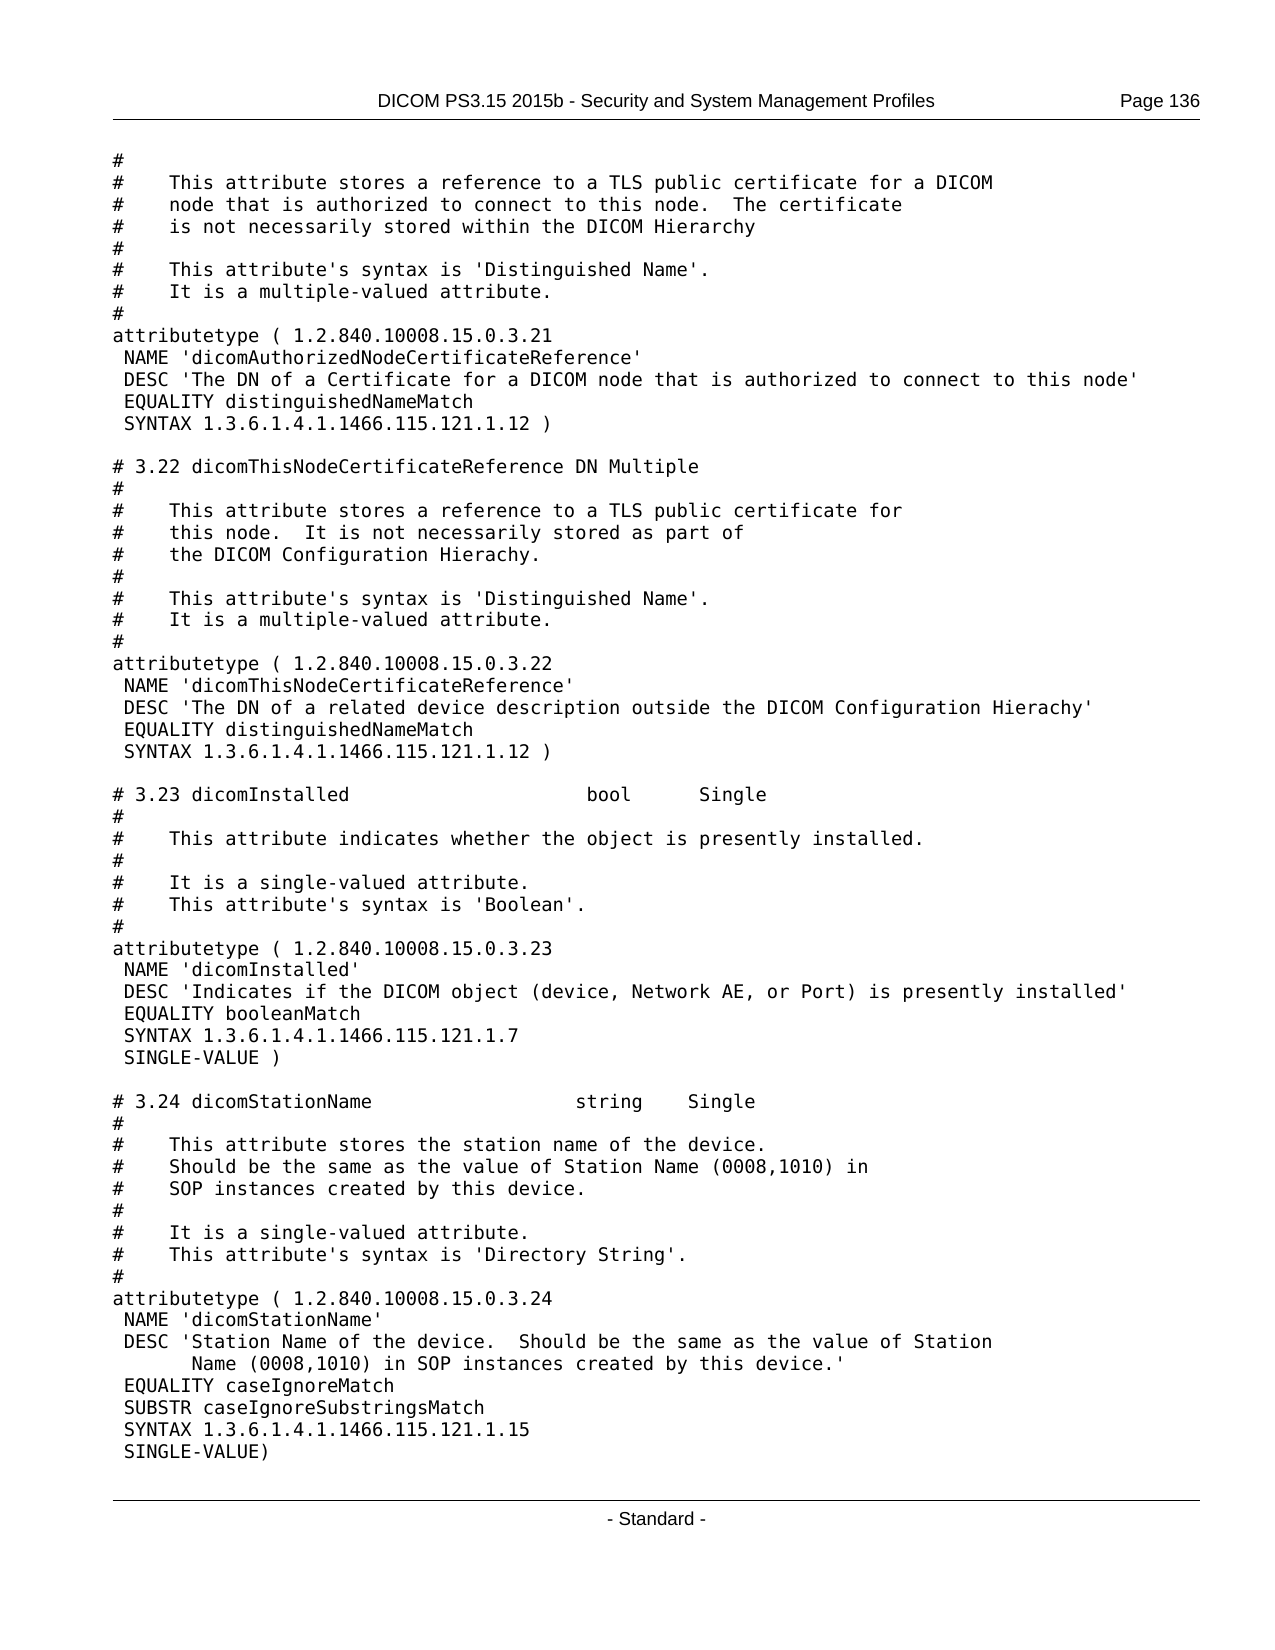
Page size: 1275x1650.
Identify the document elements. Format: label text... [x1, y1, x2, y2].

text # # This attribute stores a reference to a TLS public certificate for a DICOM # node that is authorized to connect to this node. The certificate # is not necessarily stored within the DICOM Hierarchy # # This attribute's syntax is 'Distinguished Name'. # It is a multiple-valued attribute. # attributetype ( 1.2.840.10008.15.0.3.21 NAME 'dicomAuthorizedNodeCertificateReference' DESC 'The DN of a Certificate for a DICOM node that is authorized to connect to this node' EQUALITY distinguishedNameMatch SYNTAX 1.3.6.1.4.1.1466.115.121.1.12 ) # 3.22 dicomThisNodeCertificateReference DN Multiple # # This attribute stores a reference to a TLS public certificate for # this node. It is not necessarily stored as part of # the DICOM Configuration Hierachy. # # This attribute's syntax is 'Distinguished Name'. # It is a multiple-valued attribute. # attributetype ( 1.2.840.10008.15.0.3.22 NAME 'dicomThisNodeCertificateReference' DESC 'The DN of a related device description outside the DICOM Configuration Hierachy' EQUALITY distinguishedNameMatch SYNTAX 1.3.6.1.4.1.1466.115.121.1.12 ) # 3.23 dicomInstalled bool Single # # This attribute indicates whether the object is presently installed. # # It is a single-valued attribute. # This attribute's syntax is 'Boolean'. # attributetype ( 1.2.840.10008.15.0.3.23 NAME 'dicomInstalled' DESC 'Indicates if the DICOM object (device, Network AE, or Port) is presently installed' EQUALITY booleanMatch SYNTAX 1.3.6.1.4.1.1466.115.121.1.7 SINGLE-VALUE ) # 3.24 dicomStationName string Single # # This attribute stores the station name of the device. # Should be the same as the value of Station Name (0008,1010) in # SOP instances created by this device. # # It is a single-valued attribute. # This attribute's syntax is 'Directory String'. # attributetype ( 1.2.840.10008.15.0.3.24 NAME 'dicomStationName' DESC 'Station Name of the device. Should be the same as the value of Station Name (0008,1010) in SOP instances created by this device.' EQUALITY caseIgnoreMatch SUBSTR caseIgnoreSubstringsMatch SYNTAX 1.3.6.1.4.1.1466.115.121.1.15 SINGLE-VALUE) [112, 150, 1200, 1484]
